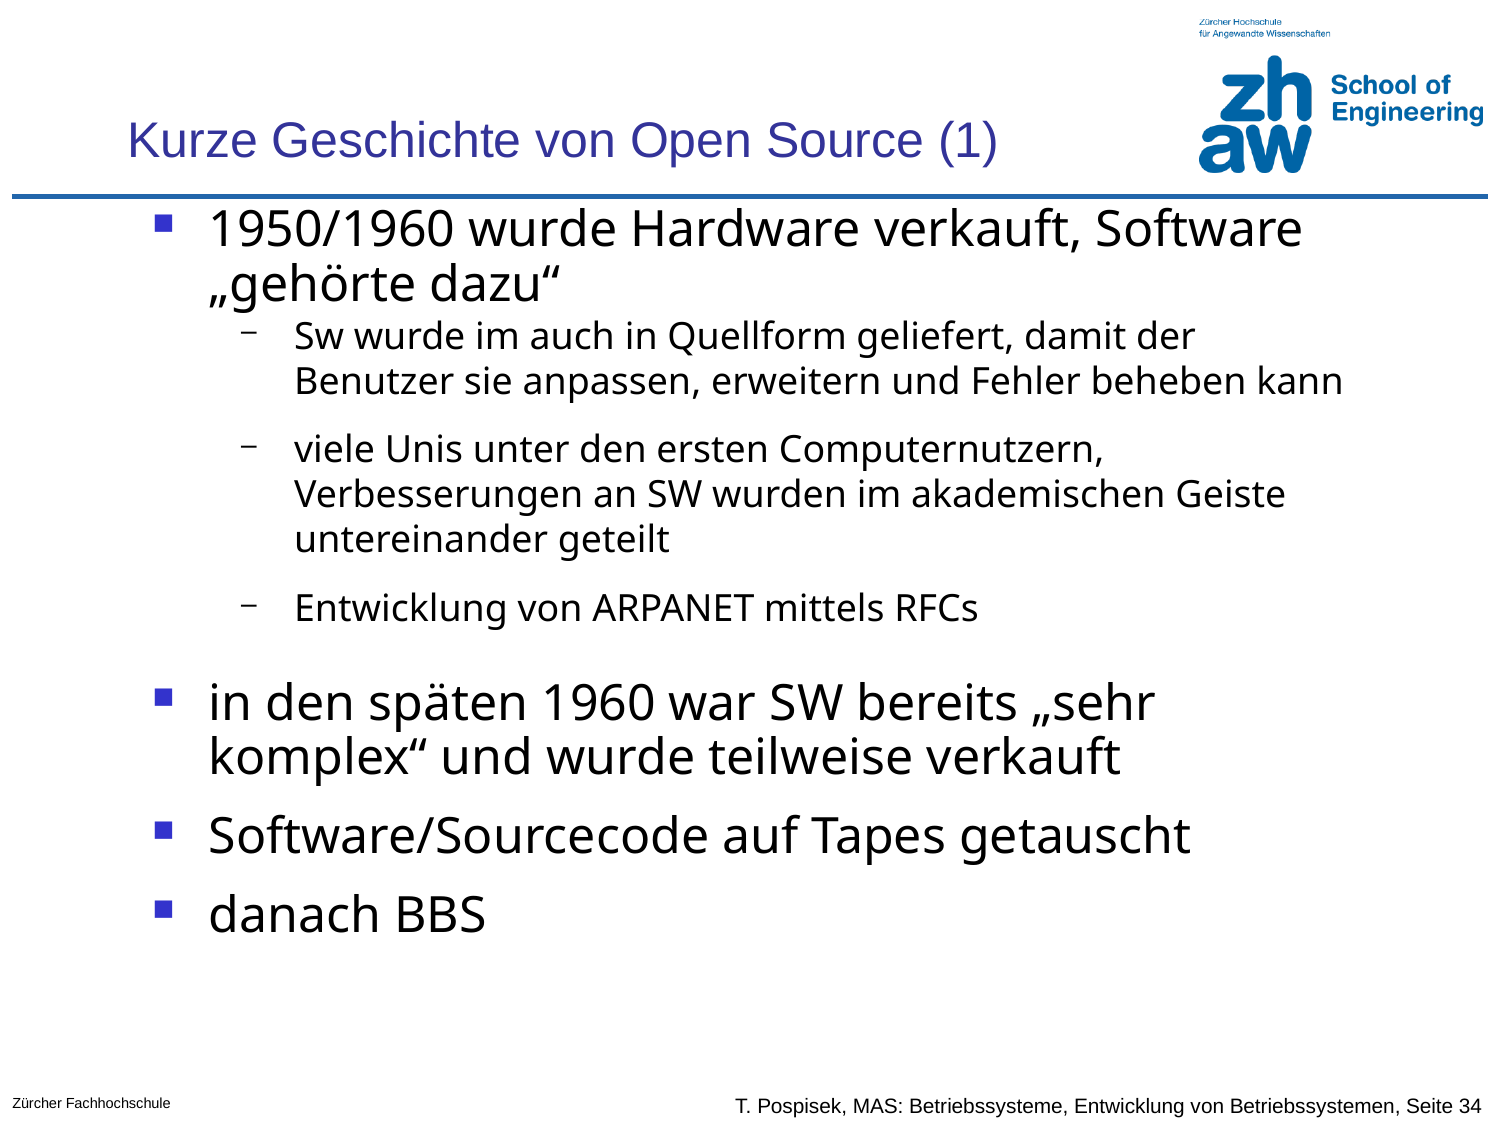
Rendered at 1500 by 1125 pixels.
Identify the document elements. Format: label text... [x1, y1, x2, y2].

picture [1199, 19, 1483, 173]
list 1950/1960 wurde Hardware verkauft, Software „gehörte dazu“ Sw wurde im auch in Quellform geliefert, damit der Benutzer sie anpassen, erweitern und Fehler beheben kann viele Unis unter den ersten Computernutzern, Verbesserungen an SW wurden im akademischen Geiste untereinander geteilt Entwicklung von ARPANET mittels RFCs in den späten 1960 war SW bereits „sehr komplex“ und wurde teilweise verkauft Software/Sourcecode auf Tapes getauscht danach BBS [137, 196, 1376, 959]
title Kurze Geschichte von Open Source (1) [112, 50, 1391, 175]
